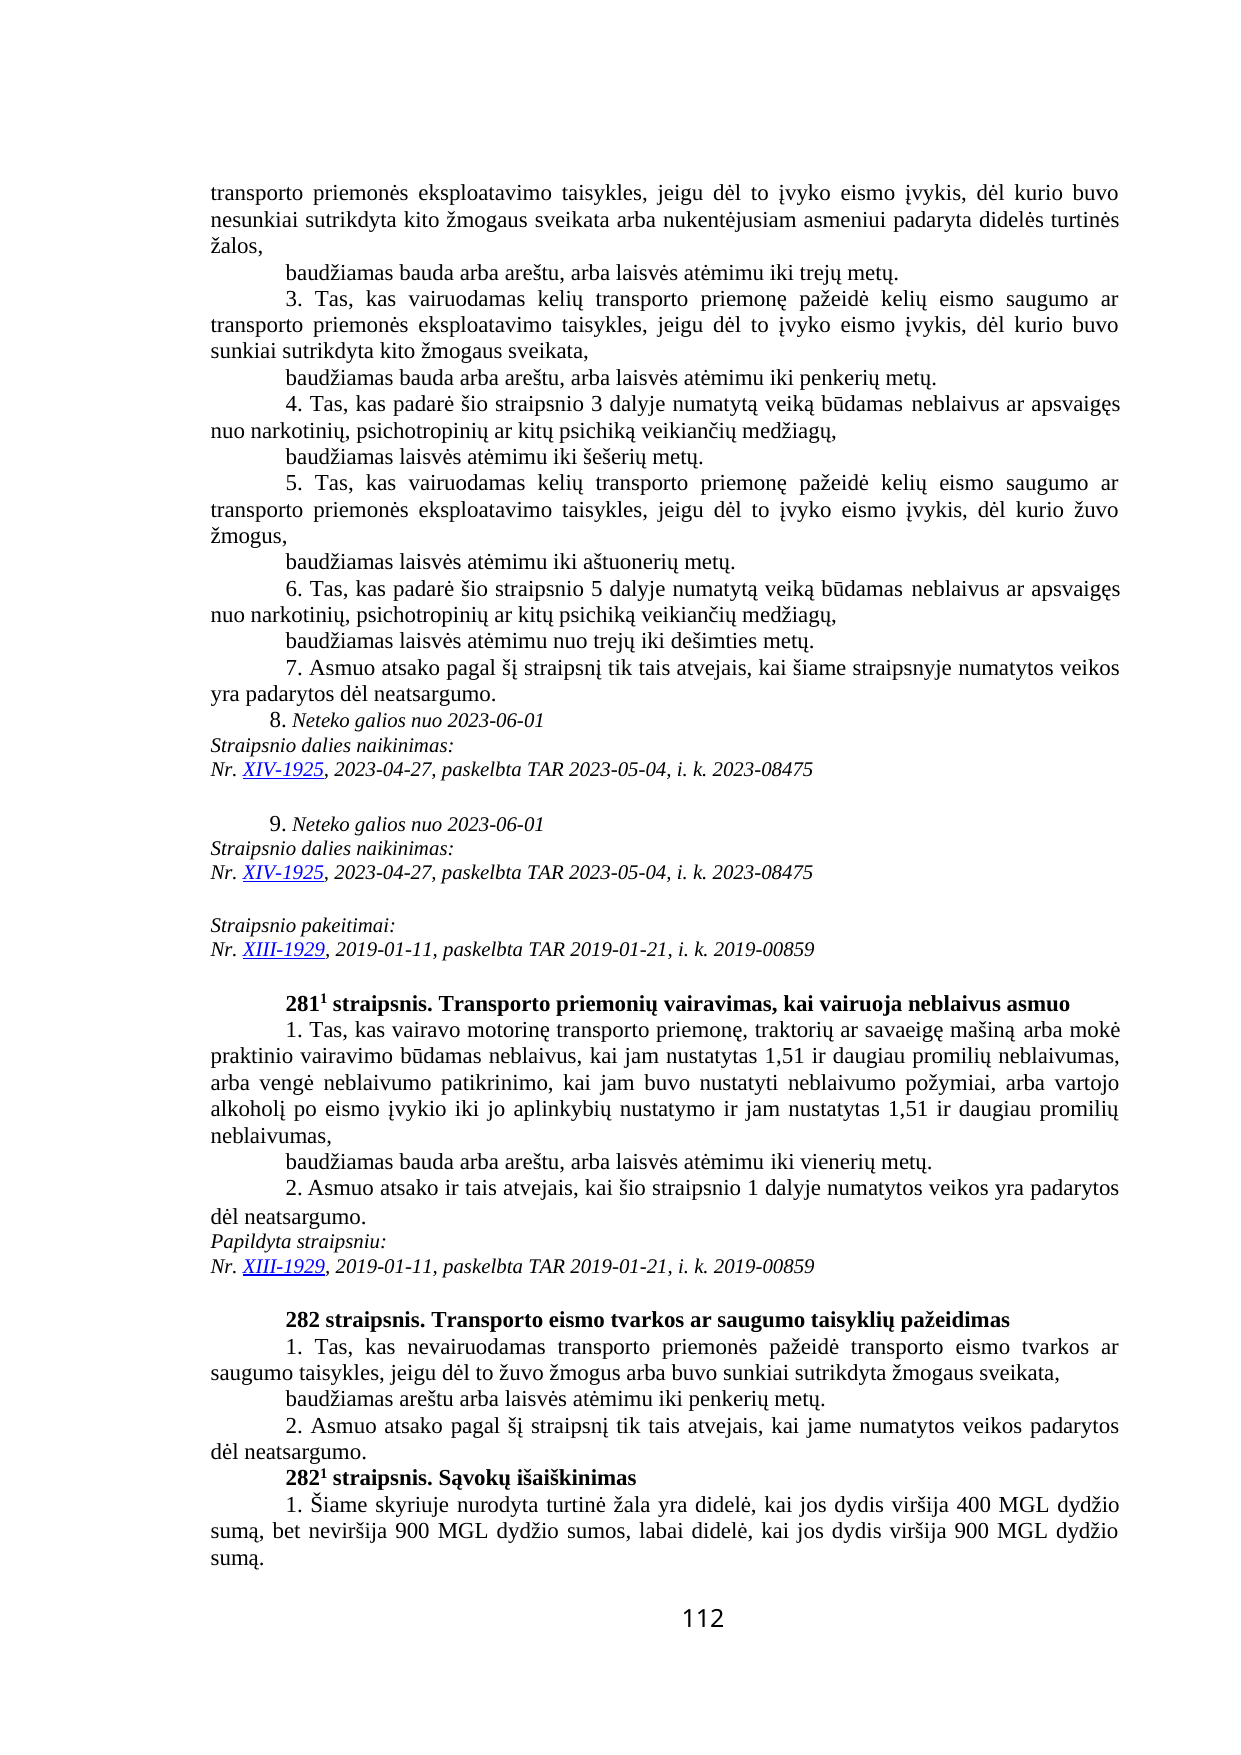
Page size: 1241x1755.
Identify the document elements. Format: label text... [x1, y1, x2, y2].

text Straipsnio dalies naikinimas: [210, 836, 1120, 860]
text 1. Tas, kas vairavo motorinę transporto priemonę, traktorių ar savaeigę mašiną arba mokė praktinio vairavimo būdamas neblaivus, kai jam nustatytas 1,51 ir daugiau promilių neblaivumas, arba vengė neblaivumo patikrinimo, kai jam buvo nustatyti neblaivumo požymiai, arba vartojo alkoholį po eismo įvykio iki jo aplinkybių nustatymo ir jam nustatytas 1,51 ir daugiau promilių neblaivumas, [210, 1016, 1120, 1148]
text baudžiamas laisvės atėmimu nuo trejų iki dešimties metų. [210, 627, 1120, 654]
text 282 straipsnis. Transporto eismo tvarkos ar saugumo taisyklių pažeidimas [210, 1306, 1120, 1333]
text baudžiamas areštu arba laisvės atėmimu iki penkerių metų. [210, 1385, 1120, 1412]
text baudžiamas laisvės atėmimu iki šešerių metų. [210, 443, 1120, 469]
text transporto priemonės eksploatavimo taisykles, jeigu dėl to įvyko eismo įvykis, dėl kurio buvo nesunkiai sutrikdyta kito žmogaus sveikata arba nukentėjusiam asmeniui padaryta didelės turtinės žalos, [210, 179, 1120, 258]
text Nr. XIV-1925, 2023-04-27, paskelbta TAR 2023-05-04, i. k. 2023-08475 [210, 860, 1120, 884]
text 2821 straipsnis. Sąvokų išaiškinimas [210, 1464, 1120, 1491]
text 6. Tas, kas padarė šio straipsnio 5 dalyje numatytą veiką būdamas neblaivus ar apsvaigęs nuo narkotinių, psichotropinių ar kitų psichiką veikiančių medžiagų, [210, 575, 1120, 627]
text Nr. XIII-1929, 2019-01-11, paskelbta TAR 2019-01-21, i. k. 2019-00859 [210, 937, 1120, 961]
text 2. Asmuo atsako ir tais atvejais, kai šio straipsnio 1 dalyje numatytos veikos yra padarytos dėl neatsargumo. [210, 1174, 1120, 1229]
text 8. Neteko galios nuo 2023-06-01 [210, 707, 1120, 733]
text baudžiamas laisvės atėmimu iki aštuonerių metų. [210, 548, 1120, 575]
text 2. Asmuo atsako pagal šį straipsnį tik tais atvejais, kai jame numatytos veikos padarytos dėl neatsargumo. [210, 1412, 1120, 1464]
text 9. Neteko galios nuo 2023-06-01 [210, 810, 1120, 836]
text 1. Šiame skyriuje nurodyta turtinė žala yra didelė, kai jos dydis viršija 400 MGL dydžio sumą, bet neviršija 900 MGL dydžio sumos, labai didelė, kai jos dydis viršija 900 MGL dydžio sumą. [210, 1491, 1120, 1570]
text Papildyta straipsniu: [210, 1229, 1120, 1253]
text baudžiamas bauda arba areštu, arba laisvės atėmimu iki vienerių metų. [210, 1148, 1120, 1174]
text 3. Tas, kas vairuodamas kelių transporto priemonę pažeidė kelių eismo saugumo ar transporto priemonės eksploatavimo taisykles, jeigu dėl to įvyko eismo įvykis, dėl kurio buvo sunkiai sutrikdyta kito žmogaus sveikata, [210, 285, 1120, 364]
text Straipsnio dalies naikinimas: [210, 733, 1120, 757]
text baudžiamas bauda arba areštu, arba laisvės atėmimu iki penkerių metų. [210, 364, 1120, 390]
text baudžiamas bauda arba areštu, arba laisvės atėmimu iki trejų metų. [210, 258, 1120, 285]
text 1. Tas, kas nevairuodamas transporto priemonės pažeidė transporto eismo tvarkos ar saugumo taisykles, jeigu dėl to žuvo žmogus arba buvo sunkiai sutrikdyta žmogaus sveikata, [210, 1333, 1120, 1385]
text 2811 straipsnis. Transporto priemonių vairavimas, kai vairuoja neblaivus asmuo [210, 990, 1120, 1016]
text Straipsnio pakeitimai: [210, 913, 1120, 937]
text Nr. XIV-1925, 2023-04-27, paskelbta TAR 2023-05-04, i. k. 2023-08475 [210, 757, 1120, 781]
text 7. Asmuo atsako pagal šį straipsnį tik tais atvejais, kai šiame straipsnyje numatytos veikos yra padarytos dėl neatsargumo. [210, 654, 1120, 707]
text Nr. XIII-1929, 2019-01-11, paskelbta TAR 2019-01-21, i. k. 2019-00859 [210, 1253, 1120, 1278]
text 4. Tas, kas padarė šio straipsnio 3 dalyje numatytą veiką būdamas neblaivus ar apsvaigęs nuo narkotinių, psichotropinių ar kitų psichiką veikiančių medžiagų, [210, 390, 1120, 443]
text 5. Tas, kas vairuodamas kelių transporto priemonę pažeidė kelių eismo saugumo ar transporto priemonės eksploatavimo taisykles, jeigu dėl to įvyko eismo įvykis, dėl kurio žuvo žmogus, [210, 469, 1120, 548]
